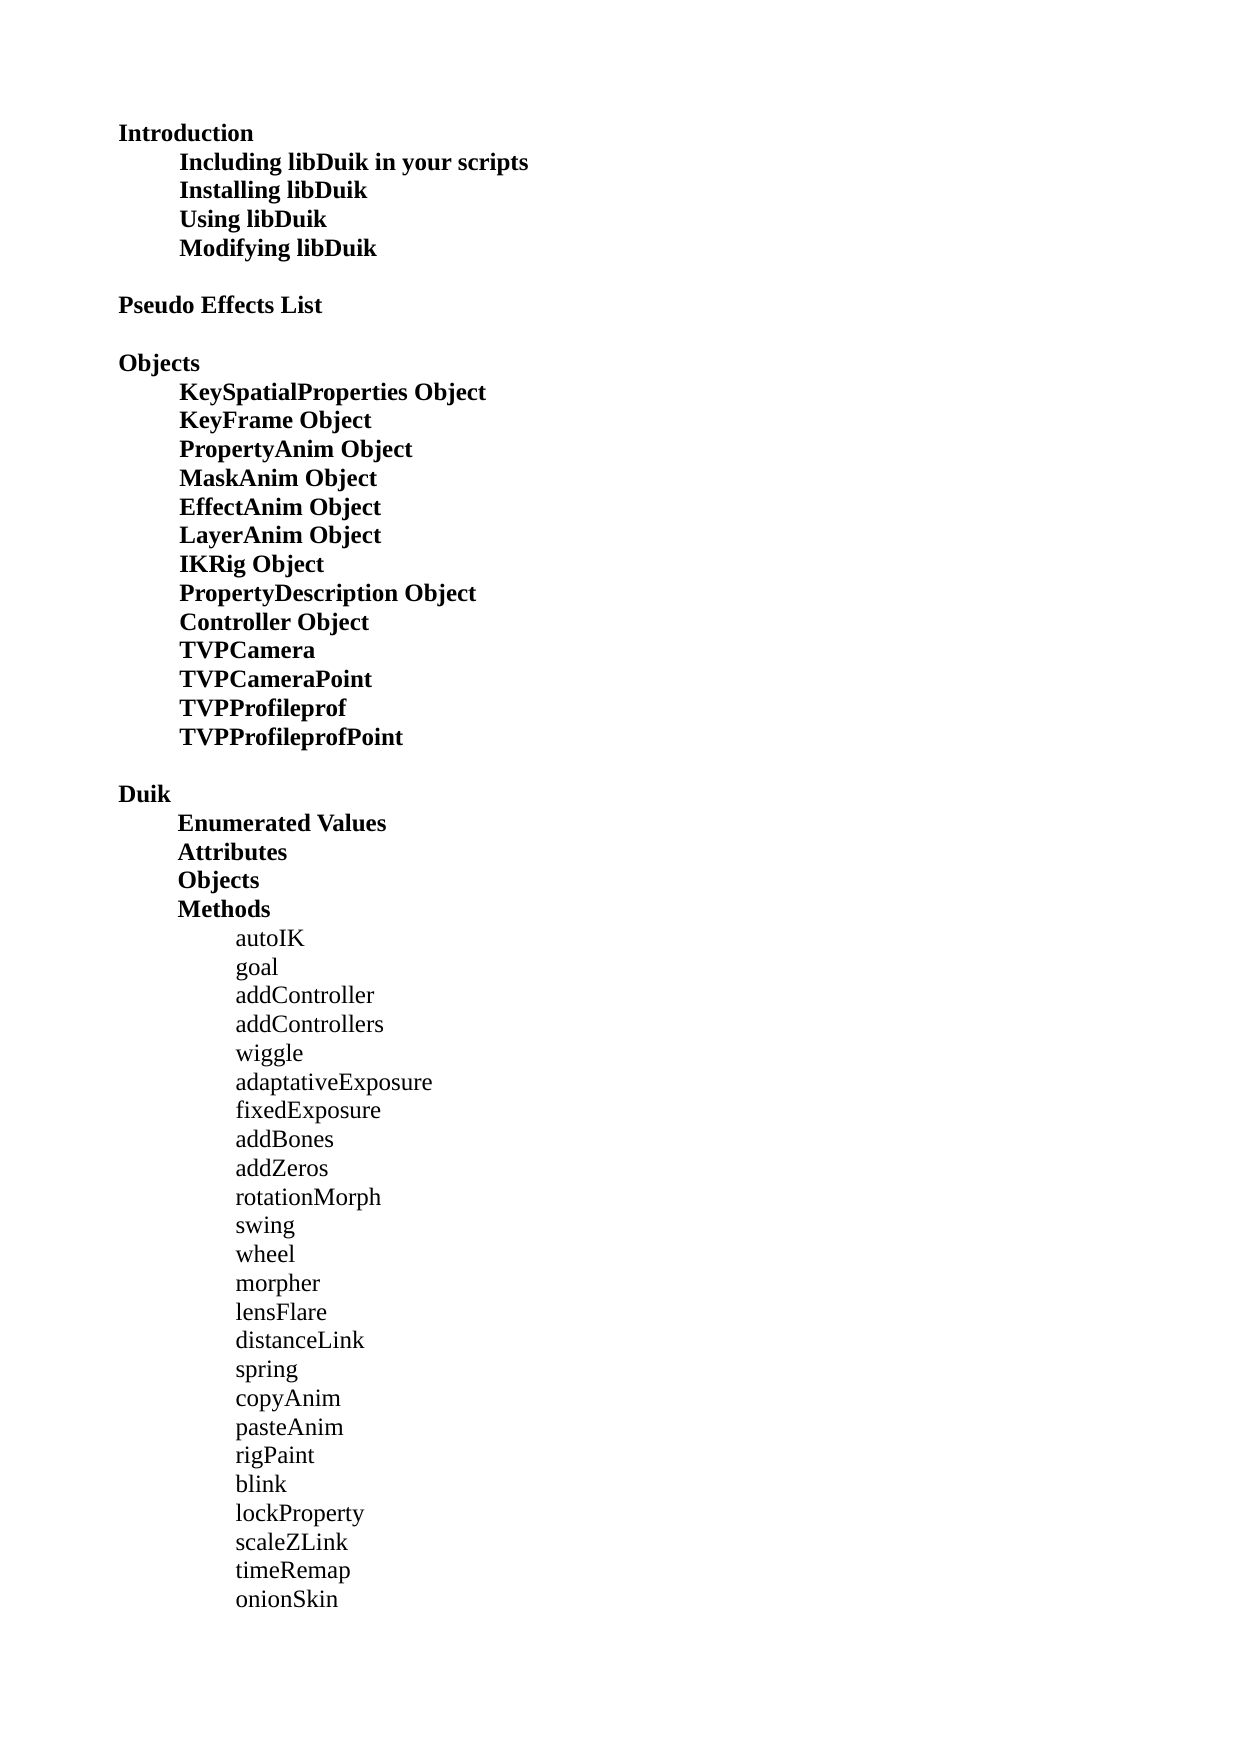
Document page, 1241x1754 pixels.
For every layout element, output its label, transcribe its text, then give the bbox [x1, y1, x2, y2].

text Pseudo Effects List [118, 291, 1122, 319]
text Modifying libDuik [118, 233, 1122, 262]
text rotationMorph [118, 1182, 1122, 1211]
text TVPProfileprofPoint [118, 722, 1122, 751]
text TVPProfileprof [118, 693, 1122, 722]
text Objects [118, 866, 1122, 894]
text Objects [118, 348, 1122, 377]
text PropertyAnim Object [118, 434, 1122, 463]
text spring [118, 1354, 1122, 1383]
text goal [118, 952, 1122, 981]
text EffectAnim Object [118, 492, 1122, 521]
text Including libDuik in your scripts [118, 147, 1122, 176]
text LayerAnim Object [118, 521, 1122, 549]
text KeyFrame Object [118, 406, 1122, 434]
text Installing libDuik [118, 176, 1122, 204]
text MaskAnim Object [118, 463, 1122, 492]
text lensFlare [118, 1297, 1122, 1326]
text onionSkin [118, 1584, 1122, 1613]
text swing [118, 1211, 1122, 1239]
text PropertyDescription Object [118, 578, 1122, 607]
text autoIK [118, 923, 1122, 952]
text Controller Object [118, 607, 1122, 636]
text IKRig Object [118, 549, 1122, 578]
text lockProperty [118, 1498, 1122, 1527]
text rigPaint [118, 1441, 1122, 1469]
text TVPCameraPoint [118, 664, 1122, 693]
text pasteAnim [118, 1412, 1122, 1441]
text blink [118, 1469, 1122, 1498]
text Methods [118, 894, 1122, 923]
text addZeros [118, 1153, 1122, 1182]
text fixedExposure [118, 1096, 1122, 1124]
text addBones [118, 1124, 1122, 1153]
text wheel [118, 1239, 1122, 1268]
text TVPCamera [118, 636, 1122, 664]
text Duik [118, 779, 1122, 808]
text Enumerated Values [118, 808, 1122, 837]
text Introduction [118, 118, 1122, 147]
text KeySpatialProperties Object [118, 377, 1122, 406]
text Attributes [118, 837, 1122, 866]
text morpher [118, 1268, 1122, 1297]
text copyAnim [118, 1383, 1122, 1412]
text timeRemap [118, 1556, 1122, 1584]
text distanceLink [118, 1326, 1122, 1354]
text adaptativeExposure [118, 1067, 1122, 1096]
text Using libDuik [118, 204, 1122, 233]
text scaleZLink [118, 1527, 1122, 1556]
text wiggle [118, 1038, 1122, 1067]
text addControllers [118, 1009, 1122, 1038]
text addController [118, 981, 1122, 1009]
